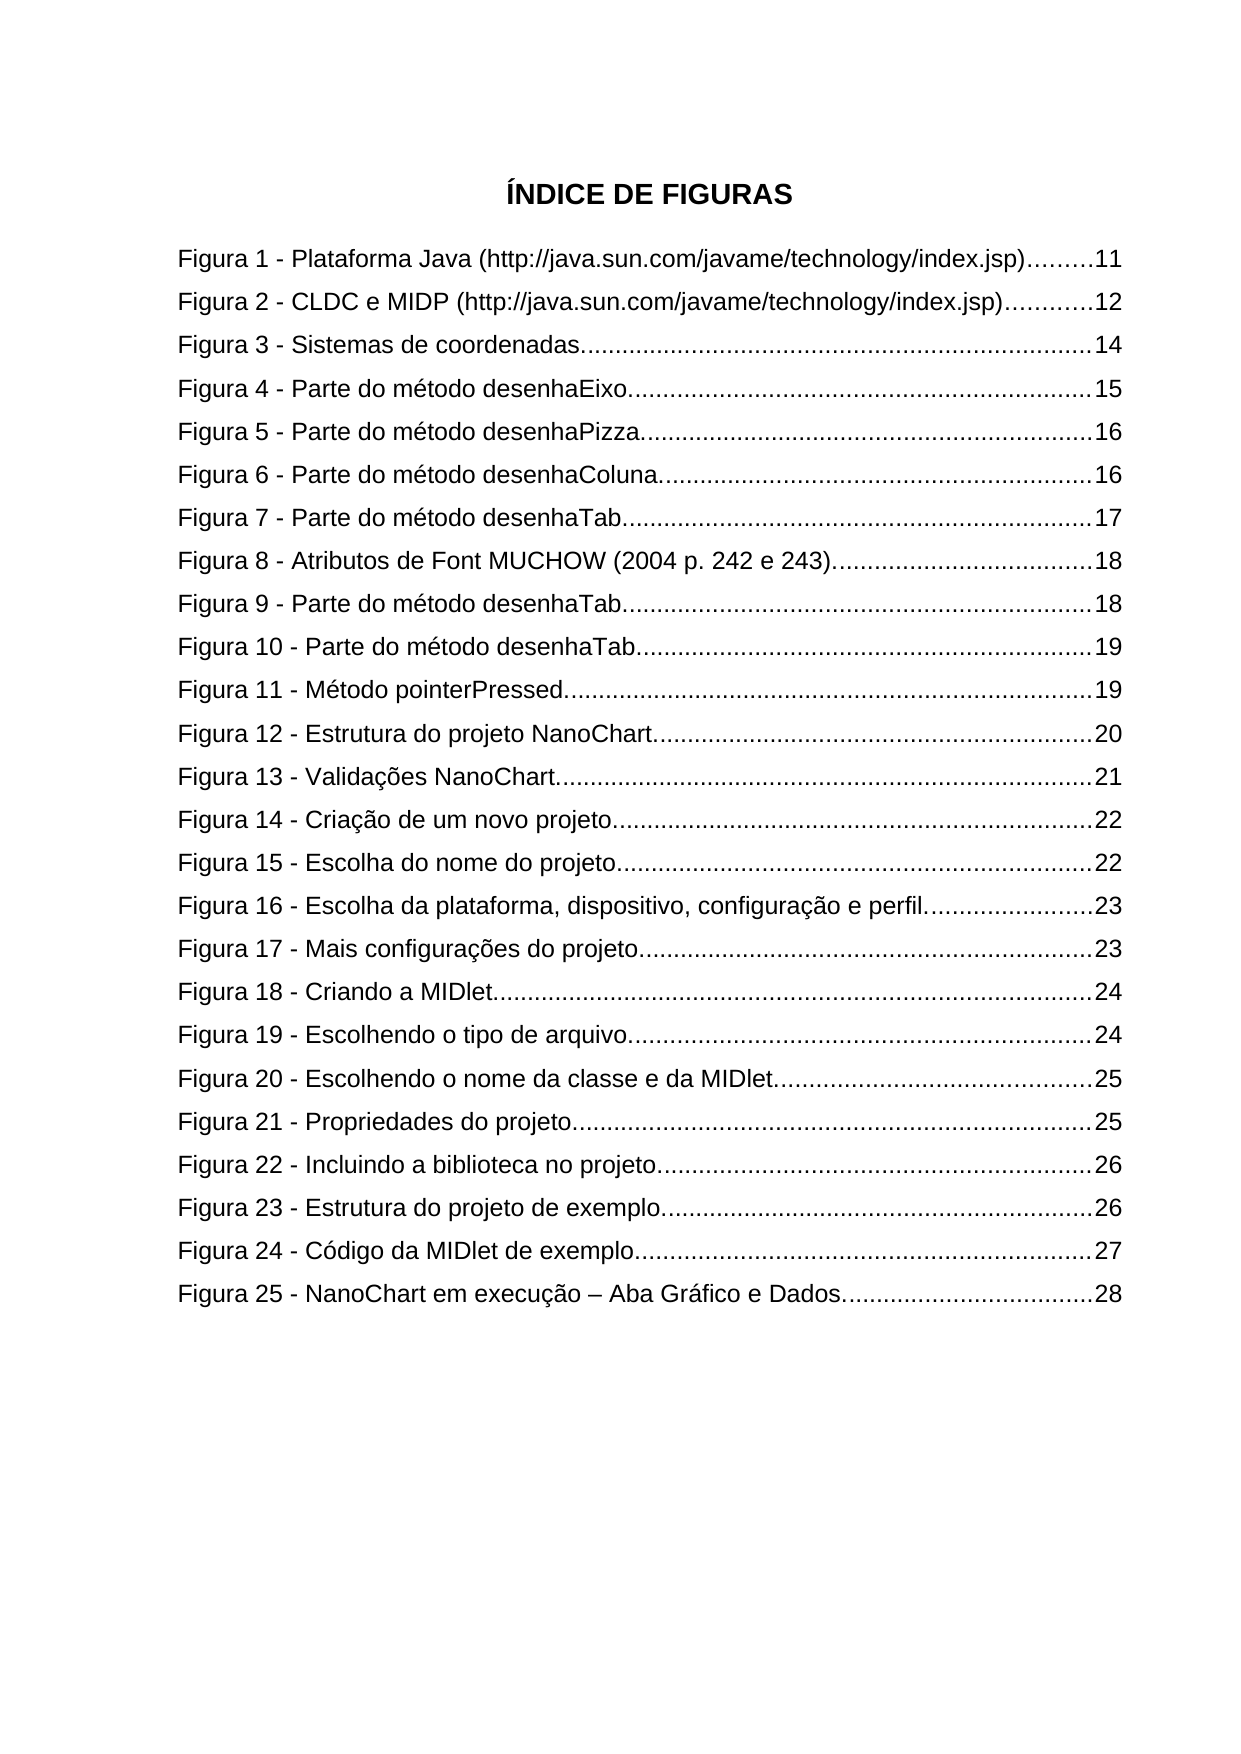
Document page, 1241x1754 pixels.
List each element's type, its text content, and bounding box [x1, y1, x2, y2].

text Figura 14 - Criação de um novo projeto. 22 [177, 805, 1122, 833]
text Figura 17 - Mais configurações do projeto. 23 [177, 934, 1122, 963]
text Figura 1 - Plataforma Java (http://java.sun.com/javame/technology/index.jsp) 11 [177, 244, 1122, 273]
text Figura 15 - Escolha do nome do projeto. 22 [177, 848, 1122, 877]
text Figura 22 - Incluindo a biblioteca no projeto. 26 [177, 1150, 1122, 1178]
text Figura 25 - NanoChart em execução – Aba Gráfico e Dados. 28 [177, 1279, 1122, 1308]
text Figura 5 - Parte do método desenhaPizza. 16 [177, 417, 1122, 445]
text Figura 20 - Escolhendo o nome da classe e da MIDlet. 25 [177, 1063, 1122, 1092]
text Figura 21 - Propriedades do projeto. 25 [177, 1107, 1122, 1135]
text Figura 13 - Validações NanoChart. 21 [177, 762, 1122, 790]
text Figura 3 - Sistemas de coordenadas. 14 [177, 330, 1122, 359]
text Figura 7 - Parte do método desenhaTab. 17 [177, 503, 1122, 532]
text Figura 24 - Código da MIDlet de exemplo. 27 [177, 1236, 1122, 1265]
text Figura 6 - Parte do método desenhaColuna. 16 [177, 460, 1122, 488]
text Figura 4 - Parte do método desenhaEixo. 15 [177, 373, 1122, 402]
subtitle ÍNDICE DE FIGURAS [177, 177, 1122, 211]
text Figura 10 - Parte do método desenhaTab. 19 [177, 632, 1122, 661]
text Figura 9 - Parte do método desenhaTab. 18 [177, 589, 1122, 618]
text Figura 8 - Atributos de Font MUCHOW (2004 p. 242 e 243). 18 [177, 546, 1122, 575]
text Figura 23 - Estrutura do projeto de exemplo. 26 [177, 1193, 1122, 1222]
text Figura 11 - Método pointerPressed. 19 [177, 675, 1122, 704]
text Figura 18 - Criando a MIDlet. 24 [177, 977, 1122, 1006]
text Figura 2 - CLDC e MIDP (http://java.sun.com/javame/technology/index.jsp) 12 [177, 287, 1122, 316]
text Figura 12 - Estrutura do projeto NanoChart. 20 [177, 718, 1122, 747]
text Figura 19 - Escolhendo o tipo de arquivo. 24 [177, 1020, 1122, 1049]
text Figura 16 - Escolha da plataforma, dispositivo, configuração e perfil. 23 [177, 891, 1122, 920]
